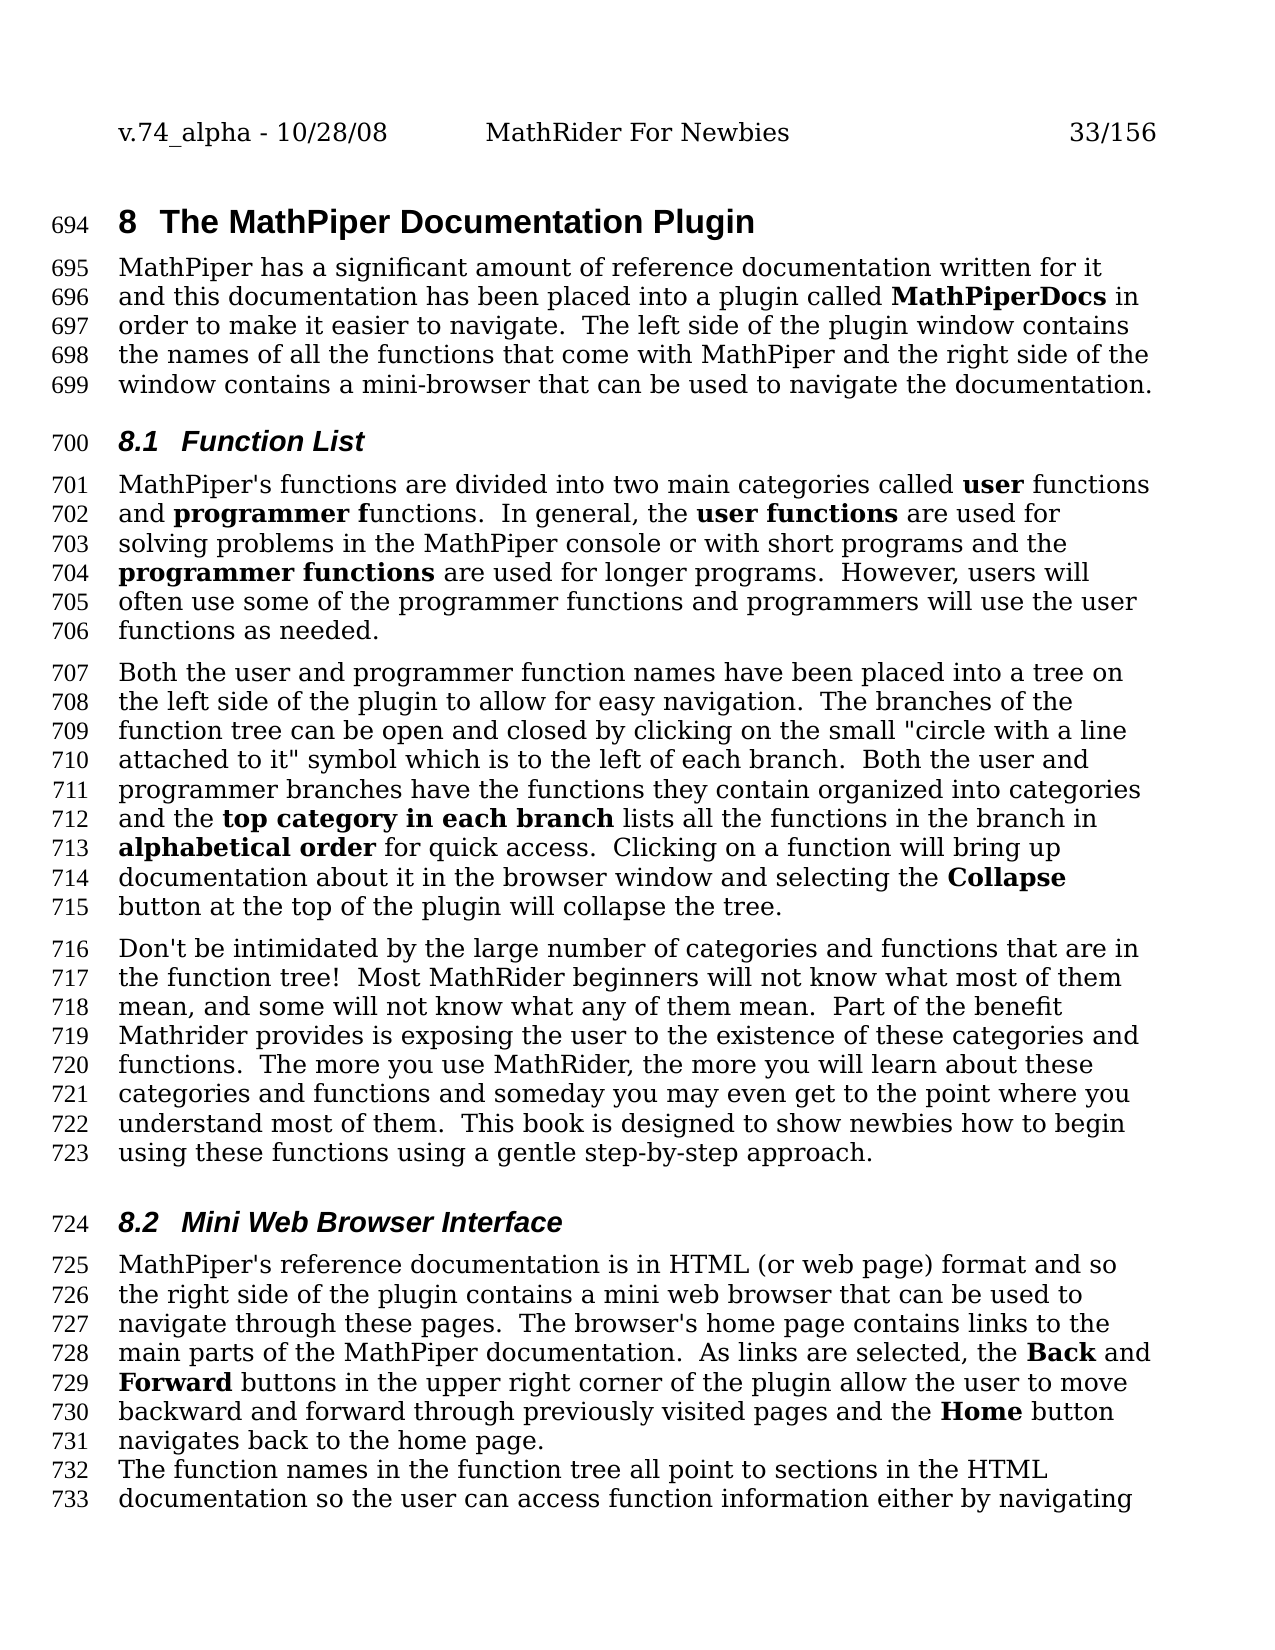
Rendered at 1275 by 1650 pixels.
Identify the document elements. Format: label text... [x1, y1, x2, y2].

text MathPiper has a significant amount of reference documentation written for it and this documentation has been placed into a plugin called MathPiperDocs in order to make it easier to navigate. The left side of the plugin window contains the names of all the functions that come with MathPiper and the right side of the window contains a mini-browser that can be used to navigate the documentation. [118, 253, 1157, 399]
text The function names in the function tree all point to sections in the HTML documentation so the user can access function information either by navigating [118, 1455, 1157, 1514]
text Don't be intimidated by the large number of categories and functions that are in the function tree! Most MathRider beginners will not know what most of them mean, and some will not know what any of them mean. Part of the benefit Mathrider provides is exposing the user to the existence of these categories and functions. The more you use MathRider, the more you will learn about these categories and functions and someday you may even get to the point where you understand most of them. This book is designed to show newbies how to begin using these functions using a gentle step-by-step approach. [118, 934, 1157, 1167]
text MathPiper's functions are divided into two main categories called user functions and programmer functions. In general, the user functions are used for solving problems in the MathPiper console or with short programs and the programmer functions are used for longer programs. However, users will often use some of the programmer functions and programmers will use the user functions as needed. [118, 470, 1157, 646]
text MathPiper's reference documentation is in HTML (or web page) format and so the right side of the plugin contains a mini web browser that can be used to navigate through these pages. The browser's home page contains links to the main parts of the MathPiper documentation. As links are selected, the Back and Forward buttons in the upper right corner of the plugin allow the user to move backward and forward through previously visited pages and the Home button navigates back to the home page. [118, 1251, 1157, 1455]
subtitle Mini Web Browser Interface [118, 1204, 1157, 1238]
subtitle The MathPiper Documentation Plugin [118, 202, 1157, 240]
subtitle Function List [118, 424, 1157, 457]
text Both the user and programmer function names have been placed into a tree on the left side of the plugin to allow for easy navigation. The branches of the function tree can be open and closed by clicking on the small "circle with a line attached to it" symbol which is to the left of each branch. Both the user and programmer branches have the functions they contain organized into categories and the top category in each branch lists all the functions in the branch in alphabetical order for quick access. Clicking on a function will bring up documentation about it in the browser window and selecting the Collapse button at the top of the plugin will collapse the tree. [118, 658, 1157, 921]
